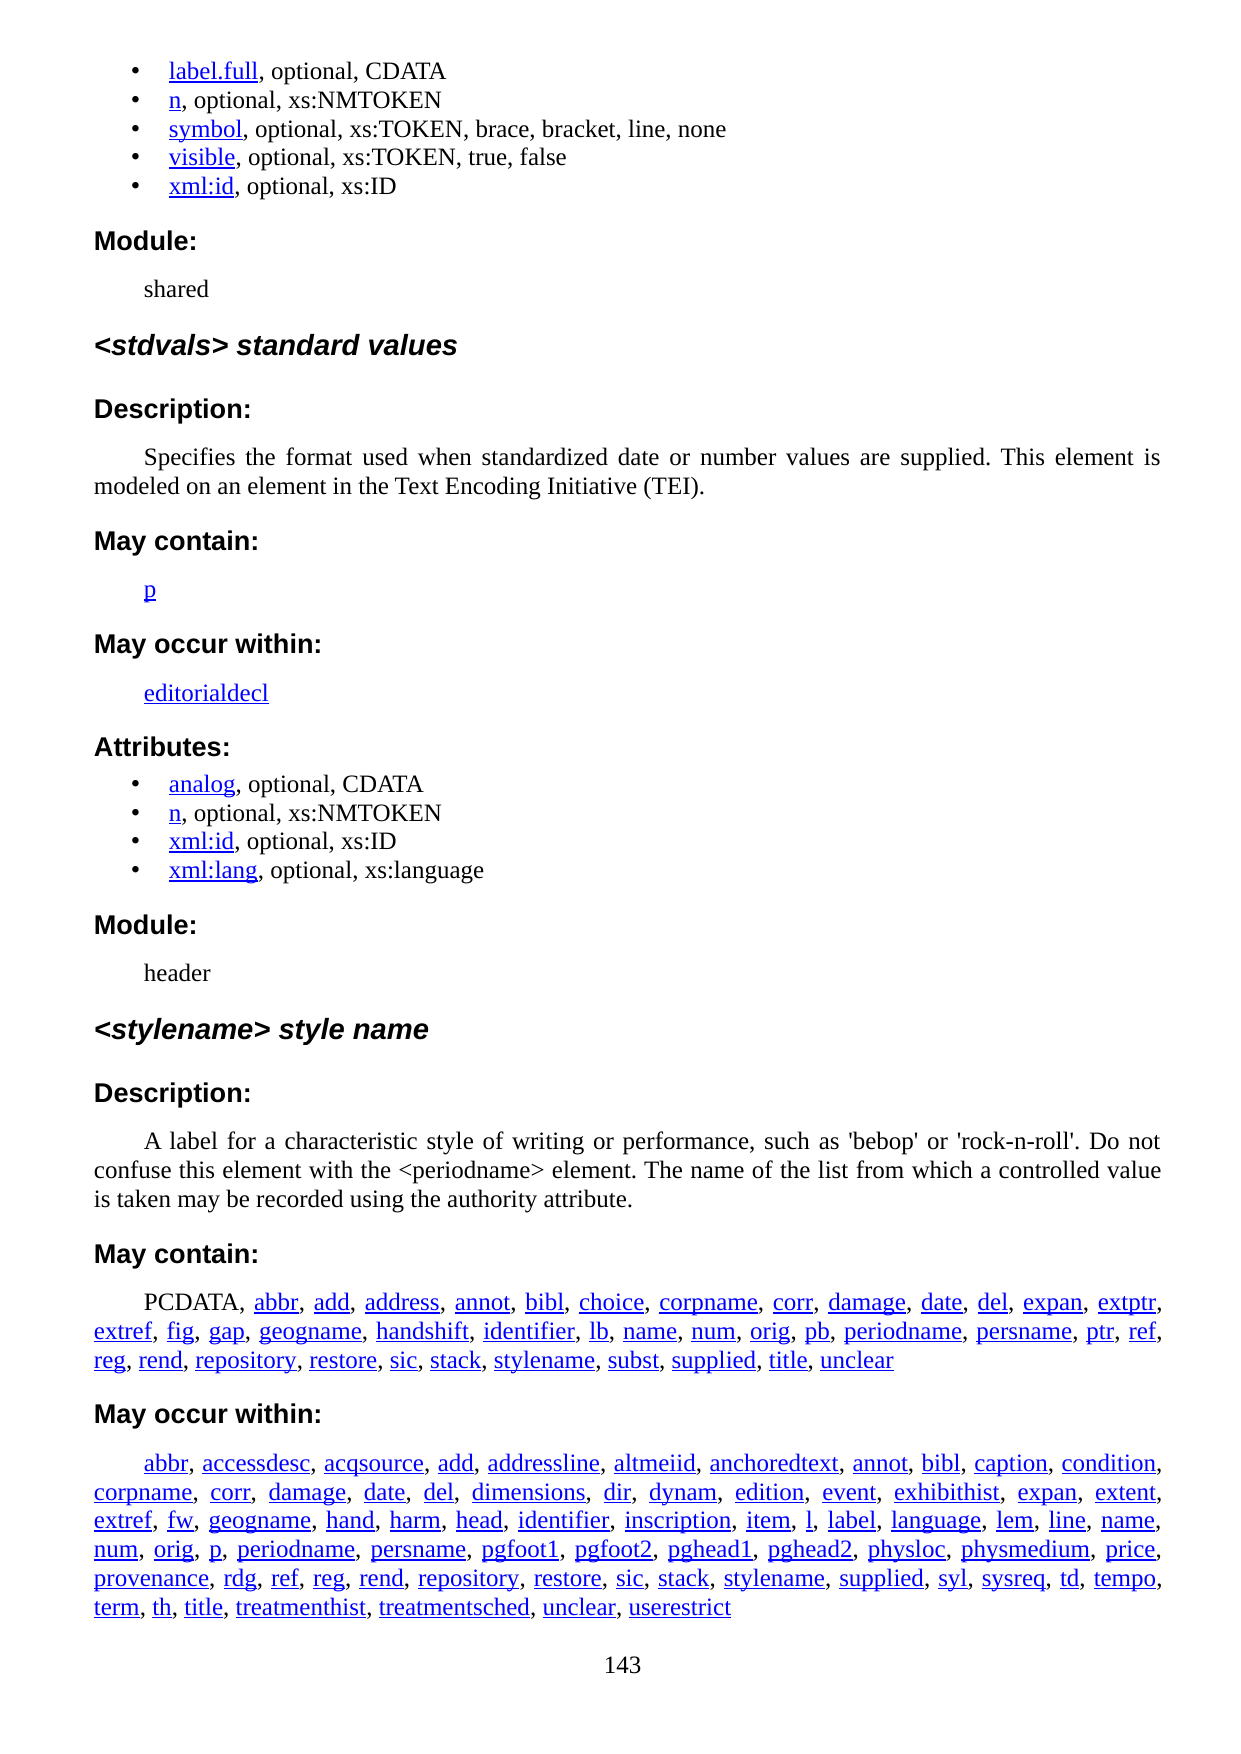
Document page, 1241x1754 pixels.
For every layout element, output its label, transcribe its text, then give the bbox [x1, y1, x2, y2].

text shared [94, 274, 1162, 303]
text p [94, 574, 1162, 603]
list n, optional, xs:NMTOKEN [131, 85, 1162, 114]
subtitle May contain: [94, 1238, 1162, 1269]
subtitle Attributes: [94, 731, 1162, 763]
list label.full, optional, CDATA [131, 56, 1162, 85]
subtitle May occur within: [94, 1398, 1162, 1430]
text editorialdecl [94, 678, 1162, 706]
text abbr, accessdesc, acqsource, add, addressline, altmeiid, anchoredtext, annot, bibl, caption, condition, corpname, corr, damage, date, del, dimensions, dir, dynam, edition, event, exhibithist, expan, extent, extref, fw, geogname, hand, harm, head, identifier, inscription, item, l, label, language, lem, line, name, num, orig, p, periodname, persname, pgfoot1, pgfoot2, pghead1, pghead2, physloc, physmedium, price, provenance, rdg, ref, reg, rend, repository, restore, sic, stack, stylename, supplied, syl, sysreq, td, tempo, term, th, title, treatmenthist, treatmentsched, unclear, userestrict [94, 1448, 1162, 1620]
subtitle Description: [94, 1077, 1162, 1108]
list visible, optional, xs:TOKEN, true, false [131, 142, 1162, 171]
list analog, optional, CDATA [131, 769, 1162, 798]
subtitle <stylename> style name [94, 1012, 1162, 1046]
text header [94, 958, 1162, 987]
list n, optional, xs:NMTOKEN [131, 798, 1162, 826]
subtitle May contain: [94, 525, 1162, 556]
text PCDATA, abbr, add, address, annot, bibl, choice, corpname, corr, damage, date, del, expan, extptr, extref, fig, gap, geogname, handshift, identifier, lb, name, num, orig, pb, periodname, persname, ptr, ref, reg, rend, repository, restore, sic, stack, stylename, subst, supplied, title, unclear [94, 1287, 1162, 1373]
list xml:lang, optional, xs:language [131, 855, 1162, 884]
list xml:id, optional, xs:ID [131, 826, 1162, 855]
text A label for a characteristic style of writing or performance, such as 'bebop' or 'rock-n-roll'. Do not confuse this element with the <periodname> element. The name of the list from which a controlled value is taken may be recorded using the authority attribute. [94, 1126, 1162, 1213]
subtitle <stdvals> standard values [94, 328, 1162, 362]
subtitle Module: [94, 225, 1162, 256]
list symbol, optional, xs:TOKEN, brace, bracket, line, none [131, 114, 1162, 142]
subtitle Module: [94, 909, 1162, 940]
subtitle Description: [94, 393, 1162, 424]
text Specifies the format used when standardized date or number values are supplied. This element is modeled on an element in the Text Encoding Initiative (TEI). [94, 442, 1162, 500]
subtitle May occur within: [94, 628, 1162, 659]
list xml:id, optional, xs:ID [131, 171, 1162, 200]
